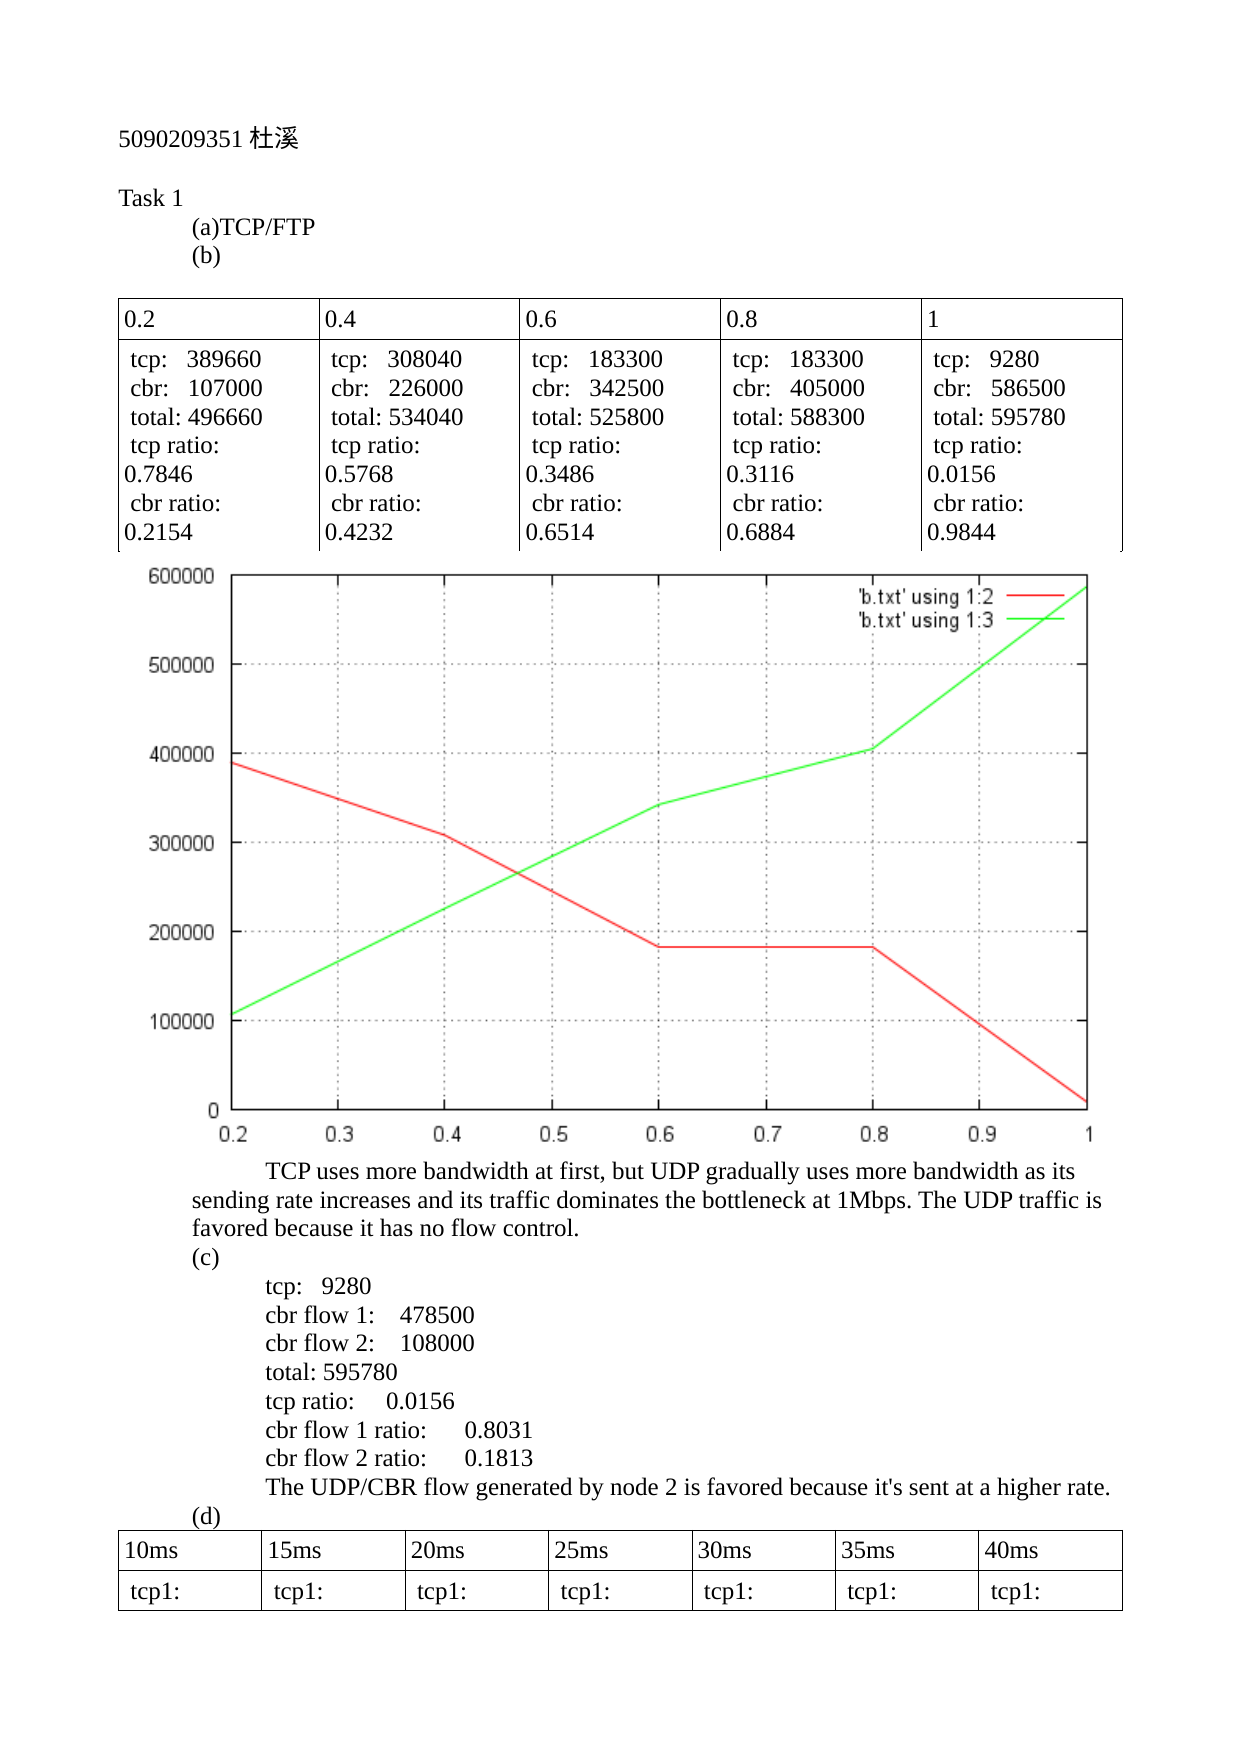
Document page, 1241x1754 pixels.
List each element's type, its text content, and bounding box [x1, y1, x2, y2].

text The UDP/CBR flow generated by node 2 is favored because it's sent at a higher rate. [118, 1472, 1122, 1501]
table_cell tcp1: [693, 1571, 835, 1610]
text (b) [118, 241, 1122, 269]
table_header 10ms [119, 1531, 261, 1570]
table_header 40ms [979, 1531, 1122, 1570]
table_header 30ms [693, 1531, 835, 1570]
text tcp: 9280 [118, 1271, 1122, 1300]
table_cell tcp: 389660 cbr: 107000 total: 496660 tcp ratio: 0.7846 cbr ratio: 0.2154 [119, 340, 319, 551]
text tcp ratio: 0.0156 [118, 1386, 1122, 1415]
text TCP uses more bandwidth at first, but UDP gradually uses more bandwidth as its sending rate increases and its traffic dominates the bottleneck at 1Mbps. The UDP traffic is favored because it has no flow control. [118, 1156, 1122, 1242]
table_header 0.6 [520, 299, 720, 338]
table_cell tcp1: [979, 1571, 1122, 1610]
text total: 595780 [118, 1357, 1122, 1386]
text Task 1 [118, 183, 1122, 212]
text cbr flow 1: 478500 [118, 1300, 1122, 1328]
table_header 0.8 [721, 299, 921, 338]
table_cell tcp: 183300 cbr: 405000 total: 588300 tcp ratio: 0.3116 cbr ratio: 0.6884 [721, 340, 921, 551]
table_cell tcp: 308040 cbr: 226000 total: 534040 tcp ratio: 0.5768 cbr ratio: 0.4232 [320, 340, 519, 551]
table_cell tcp1: [549, 1571, 692, 1610]
text cbr flow 2 ratio: 0.1813 [118, 1443, 1122, 1472]
table_cell tcp1: [262, 1571, 405, 1610]
text (a)TCP/FTP [118, 212, 1122, 241]
table_header 35ms [836, 1531, 978, 1570]
table_cell tcp1: [406, 1571, 548, 1610]
table_header 20ms [406, 1531, 548, 1570]
table_cell tcp: 183300 cbr: 342500 total: 525800 tcp ratio: 0.3486 cbr ratio: 0.6514 [520, 340, 720, 551]
table_cell tcp1: [836, 1571, 978, 1610]
table_cell tcp: 9280 cbr: 586500 total: 595780 tcp ratio: 0.0156 cbr ratio: 0.9844 [922, 340, 1122, 551]
text cbr flow 2: 108000 [118, 1328, 1122, 1357]
text (d) [118, 1501, 1122, 1530]
table_header 1 [922, 299, 1122, 338]
table_header 25ms [549, 1531, 692, 1570]
text cbr flow 1 ratio: 0.8031 [118, 1415, 1122, 1443]
table_header 0.2 [119, 299, 319, 338]
table_cell tcp1: [119, 1571, 261, 1610]
table_header 0.4 [320, 299, 519, 338]
text 5090209351 杜溪 [118, 118, 1122, 154]
text (c) [118, 1242, 1122, 1271]
table_header 15ms [262, 1531, 405, 1570]
picture [120, 551, 1121, 1156]
